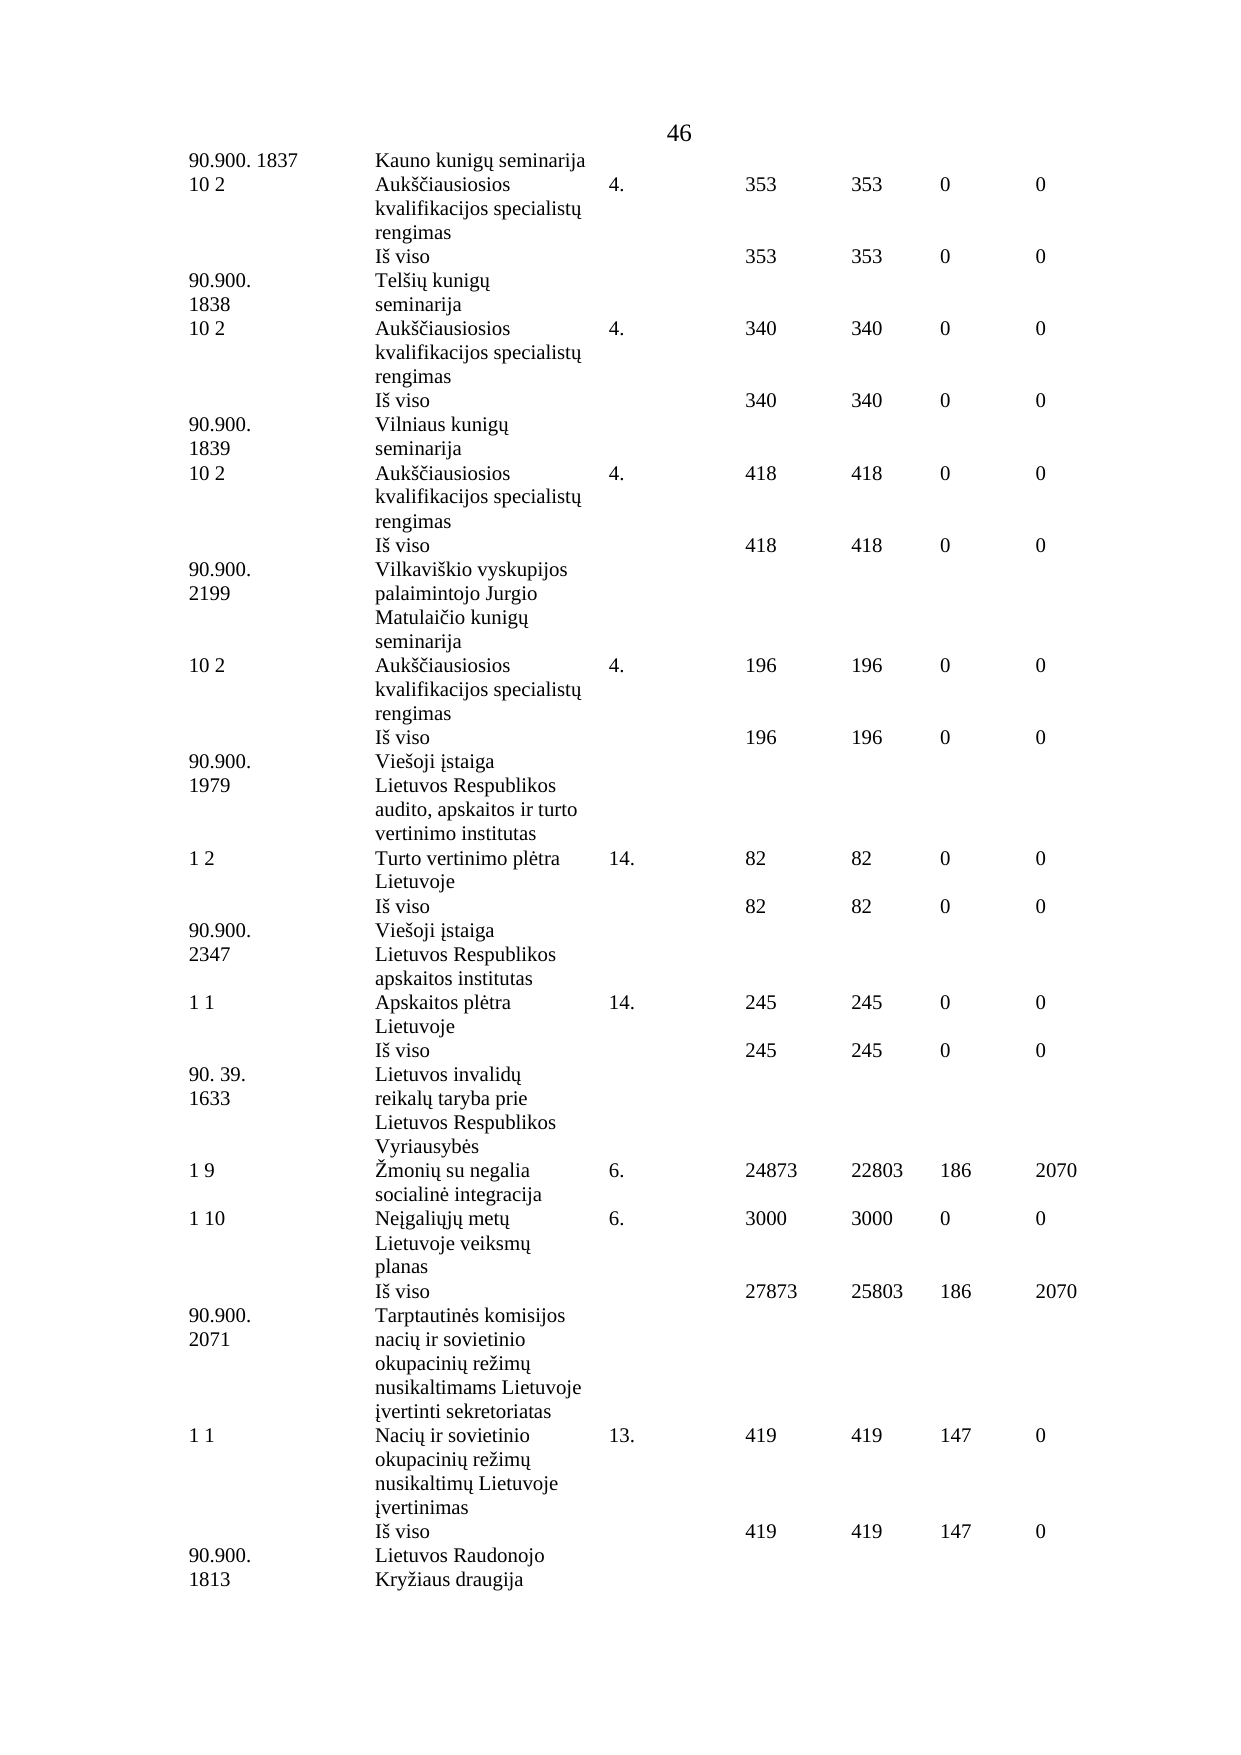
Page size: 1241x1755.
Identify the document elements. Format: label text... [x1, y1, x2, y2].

table_cell 14. [598, 845, 734, 893]
table_cell Iš viso [364, 894, 597, 918]
table_header 90.900. 1837 [177, 148, 364, 172]
table_cell 22803 [840, 1158, 929, 1206]
table_cell seminarija [364, 436, 597, 460]
table_cell [929, 1567, 1024, 1591]
table_cell [1024, 918, 1182, 942]
table_cell Aukščiausiosios kvalifikacijos specialistų rengimas [364, 460, 597, 533]
table_cell 245 [840, 990, 929, 1038]
table_cell Kryžiaus draugija [364, 1567, 597, 1591]
table_cell Iš viso [364, 1279, 597, 1303]
table_cell 419 [734, 1519, 840, 1543]
table_cell seminarija [364, 292, 597, 316]
table_cell Tarptautinės komisijos [364, 1303, 597, 1327]
table_cell Aukščiausiosios kvalifikacijos specialistų rengimas [364, 172, 597, 244]
table_cell [734, 268, 840, 292]
table_header [840, 148, 929, 172]
table_cell 186 [929, 1279, 1024, 1303]
table_cell [929, 749, 1024, 773]
table_cell Lietuvos Raudonojo [364, 1543, 597, 1567]
table_cell [598, 412, 734, 436]
table_cell 2070 [1024, 1158, 1182, 1206]
table_cell 82 [840, 845, 929, 893]
table_cell 147 [929, 1519, 1024, 1543]
table_cell 0 [1024, 894, 1182, 918]
table_cell [929, 1086, 1024, 1158]
table_cell [1024, 773, 1182, 845]
table_cell 418 [734, 533, 840, 557]
table_cell [177, 244, 364, 268]
table_cell 90.900. [177, 268, 364, 292]
table_cell Iš viso [364, 725, 597, 749]
table_cell Lietuvos Respublikos apskaitos institutas [364, 942, 597, 990]
table_cell [1024, 1567, 1182, 1591]
table_cell 90.900. [177, 1543, 364, 1567]
table_header Kauno kunigų seminarija [364, 148, 597, 172]
table_cell 1 10 [177, 1206, 364, 1278]
table_cell [1024, 292, 1182, 316]
table_cell 0 [929, 172, 1024, 244]
table_cell 0 [929, 316, 1024, 388]
table_cell 1633 [177, 1086, 364, 1158]
table_cell 10 2 [177, 316, 364, 388]
table_cell [929, 1062, 1024, 1086]
table_cell [598, 1327, 734, 1423]
table_cell [177, 533, 364, 557]
table_cell [1024, 749, 1182, 773]
table_cell 0 [1024, 1038, 1182, 1062]
table_cell 419 [840, 1519, 929, 1543]
table_cell Aukščiausiosios kvalifikacijos specialistų rengimas [364, 653, 597, 725]
table_cell 90.900. [177, 557, 364, 581]
table_cell 0 [929, 725, 1024, 749]
table_cell 186 [929, 1158, 1024, 1206]
table_cell 245 [734, 1038, 840, 1062]
table_cell 353 [840, 172, 929, 244]
table_cell 4. [598, 316, 734, 388]
table_cell [840, 436, 929, 460]
table_cell [1024, 1303, 1182, 1327]
table_cell [840, 773, 929, 845]
table_cell 1 9 [177, 1158, 364, 1206]
table_cell Telšių kunigų [364, 268, 597, 292]
table_cell 0 [1024, 316, 1182, 388]
table_cell [929, 292, 1024, 316]
table_cell [929, 942, 1024, 990]
table_cell 13. [598, 1423, 734, 1519]
table_cell 3000 [840, 1206, 929, 1278]
table_cell Viešoji įstaiga [364, 749, 597, 773]
table_cell [598, 1038, 734, 1062]
table_cell 340 [840, 388, 929, 412]
table_cell [734, 436, 840, 460]
table_cell 1 1 [177, 1423, 364, 1519]
table_cell Lietuvos Respublikos audito, apskaitos ir turto vertinimo institutas [364, 773, 597, 845]
table_cell Iš viso [364, 1519, 597, 1543]
table_cell 0 [1024, 990, 1182, 1038]
table_cell [734, 1303, 840, 1327]
table_cell [734, 412, 840, 436]
table_cell [734, 942, 840, 990]
table_cell [840, 1303, 929, 1327]
table_cell [840, 749, 929, 773]
table_cell 82 [840, 894, 929, 918]
table_cell 418 [840, 460, 929, 533]
table_cell 82 [734, 894, 840, 918]
table_cell 353 [734, 172, 840, 244]
table_cell Turto vertinimo plėtra Lietuvoje [364, 845, 597, 893]
table_cell [929, 412, 1024, 436]
table_cell [598, 1519, 734, 1543]
table_cell [840, 1543, 929, 1567]
table_cell [734, 1327, 840, 1423]
table_cell [598, 1086, 734, 1158]
table_cell 418 [840, 533, 929, 557]
table_cell 10 2 [177, 172, 364, 244]
table_cell [734, 773, 840, 845]
table_cell 1 2 [177, 845, 364, 893]
table_cell Nacių ir sovietinio okupacinių režimų nusikaltimų Lietuvoje įvertinimas [364, 1423, 597, 1519]
table_cell Aukščiausiosios kvalifikacijos specialistų rengimas [364, 316, 597, 388]
table_cell 90.900. [177, 749, 364, 773]
table_cell 1979 [177, 773, 364, 845]
table_cell Iš viso [364, 1038, 597, 1062]
table_cell 2347 [177, 942, 364, 990]
table_cell 2199 [177, 581, 364, 653]
table_cell 418 [734, 460, 840, 533]
table_cell [734, 1567, 840, 1591]
table_cell 0 [929, 533, 1024, 557]
table_cell [734, 1062, 840, 1086]
table_cell 147 [929, 1423, 1024, 1519]
table_cell Iš viso [364, 388, 597, 412]
table_cell [598, 1543, 734, 1567]
table_cell 196 [840, 725, 929, 749]
table_cell 196 [734, 725, 840, 749]
table_cell Viešoji įstaiga [364, 918, 597, 942]
table_cell [840, 412, 929, 436]
table_cell [840, 268, 929, 292]
table_cell nacių ir sovietinio okupacinių režimų nusikaltimams Lietuvoje įvertinti sekretoriatas [364, 1327, 597, 1423]
table_cell [929, 436, 1024, 460]
table_cell [177, 1279, 364, 1303]
table_cell 340 [734, 388, 840, 412]
table_cell Vilniaus kunigų [364, 412, 597, 436]
table_cell [598, 1062, 734, 1086]
table_cell 353 [840, 244, 929, 268]
table_cell 4. [598, 460, 734, 533]
table_cell 0 [1024, 1206, 1182, 1278]
table_cell [598, 918, 734, 942]
table_cell [840, 918, 929, 942]
table_cell [929, 581, 1024, 653]
table_cell [840, 292, 929, 316]
table_cell [840, 557, 929, 581]
table_cell 0 [929, 244, 1024, 268]
table_cell [929, 1543, 1024, 1567]
table_cell 1839 [177, 436, 364, 460]
table_cell 24873 [734, 1158, 840, 1206]
table_cell 1838 [177, 292, 364, 316]
table_cell [177, 1038, 364, 1062]
table_cell 10 2 [177, 460, 364, 533]
table_cell 0 [1024, 725, 1182, 749]
table_cell [929, 773, 1024, 845]
table_cell [734, 292, 840, 316]
table_cell 0 [929, 845, 1024, 893]
table_cell Iš viso [364, 244, 597, 268]
table_cell 419 [734, 1423, 840, 1519]
table_cell 245 [840, 1038, 929, 1062]
table_cell [598, 749, 734, 773]
table_cell 0 [1024, 1519, 1182, 1543]
table_cell 0 [1024, 388, 1182, 412]
table_cell [929, 918, 1024, 942]
table_cell 340 [734, 316, 840, 388]
table_cell [840, 1567, 929, 1591]
table_cell [598, 292, 734, 316]
table_cell Apskaitos plėtra Lietuvoje [364, 990, 597, 1038]
table_cell 0 [1024, 172, 1182, 244]
table_cell [734, 1543, 840, 1567]
table_cell [598, 894, 734, 918]
table_cell [734, 749, 840, 773]
table_cell [598, 436, 734, 460]
table_cell 3000 [734, 1206, 840, 1278]
table_cell 0 [1024, 533, 1182, 557]
table_cell [840, 942, 929, 990]
table_cell 6. [598, 1206, 734, 1278]
table_cell 6. [598, 1158, 734, 1206]
table_cell 25803 [840, 1279, 929, 1303]
table_cell 1813 [177, 1567, 364, 1591]
table_cell [598, 725, 734, 749]
table_cell [840, 1062, 929, 1086]
table_cell 90.900. [177, 918, 364, 942]
table_cell 0 [1024, 1423, 1182, 1519]
table_cell [840, 581, 929, 653]
table_cell 82 [734, 845, 840, 893]
table_cell 90. 39. [177, 1062, 364, 1086]
table_cell [734, 581, 840, 653]
table_cell 0 [1024, 244, 1182, 268]
table_header [598, 148, 734, 172]
table_cell 0 [929, 653, 1024, 725]
table_cell 340 [840, 316, 929, 388]
table_cell [1024, 942, 1182, 990]
table_cell [1024, 436, 1182, 460]
table_cell [734, 557, 840, 581]
table_cell Lietuvos invalidų [364, 1062, 597, 1086]
table_cell 90.900. [177, 1303, 364, 1327]
table_cell 353 [734, 244, 840, 268]
table_cell 0 [929, 388, 1024, 412]
table_cell 4. [598, 172, 734, 244]
table_cell Žmonių su negalia socialinė integracija [364, 1158, 597, 1206]
table_cell [929, 268, 1024, 292]
table_cell 0 [929, 460, 1024, 533]
table_cell Iš viso [364, 533, 597, 557]
table_header [929, 148, 1024, 172]
table_cell 0 [929, 894, 1024, 918]
table_cell 14. [598, 990, 734, 1038]
table_cell 196 [840, 653, 929, 725]
table_cell 196 [734, 653, 840, 725]
table_cell [840, 1327, 929, 1423]
table_cell [929, 1303, 1024, 1327]
table_cell [1024, 581, 1182, 653]
table_cell Vilkaviškio vyskupijos [364, 557, 597, 581]
table_cell [1024, 557, 1182, 581]
table_cell [598, 388, 734, 412]
table_cell 245 [734, 990, 840, 1038]
table_cell [929, 1327, 1024, 1423]
table_cell [1024, 1543, 1182, 1567]
table_cell [598, 268, 734, 292]
table_cell [929, 557, 1024, 581]
table_cell [1024, 412, 1182, 436]
table_cell [734, 918, 840, 942]
table_cell 2071 [177, 1327, 364, 1423]
table_cell [177, 894, 364, 918]
table_cell [598, 773, 734, 845]
table_cell 419 [840, 1423, 929, 1519]
table_cell 0 [929, 1206, 1024, 1278]
table_cell 4. [598, 653, 734, 725]
table_cell [177, 1519, 364, 1543]
table_cell 0 [1024, 653, 1182, 725]
table_cell 90.900. [177, 412, 364, 436]
table_cell 0 [929, 990, 1024, 1038]
table_cell [598, 533, 734, 557]
table_cell palaimintojo Jurgio Matulaičio kunigų seminarija [364, 581, 597, 653]
table_header [734, 148, 840, 172]
table_cell 1 1 [177, 990, 364, 1038]
table_cell [1024, 1086, 1182, 1158]
table_cell [598, 942, 734, 990]
table_cell 0 [1024, 460, 1182, 533]
table_cell [177, 388, 364, 412]
table_cell 10 2 [177, 653, 364, 725]
table_cell [598, 1279, 734, 1303]
table_cell [840, 1086, 929, 1158]
table_cell 0 [929, 1038, 1024, 1062]
table_cell 0 [1024, 845, 1182, 893]
table_cell reikalų taryba prie Lietuvos Respublikos Vyriausybės [364, 1086, 597, 1158]
table_cell [598, 557, 734, 581]
table_cell [598, 1567, 734, 1591]
table_cell [177, 725, 364, 749]
table_cell Neįgaliųjų metų Lietuvoje veiksmų planas [364, 1206, 597, 1278]
table_cell [598, 1303, 734, 1327]
table_cell [1024, 1062, 1182, 1086]
table_cell [1024, 268, 1182, 292]
table_cell [598, 244, 734, 268]
table_cell 2070 [1024, 1279, 1182, 1303]
table_cell [1024, 1327, 1182, 1423]
table_cell 27873 [734, 1279, 840, 1303]
table_header [1024, 148, 1182, 172]
table_cell [734, 1086, 840, 1158]
table_cell [598, 581, 734, 653]
